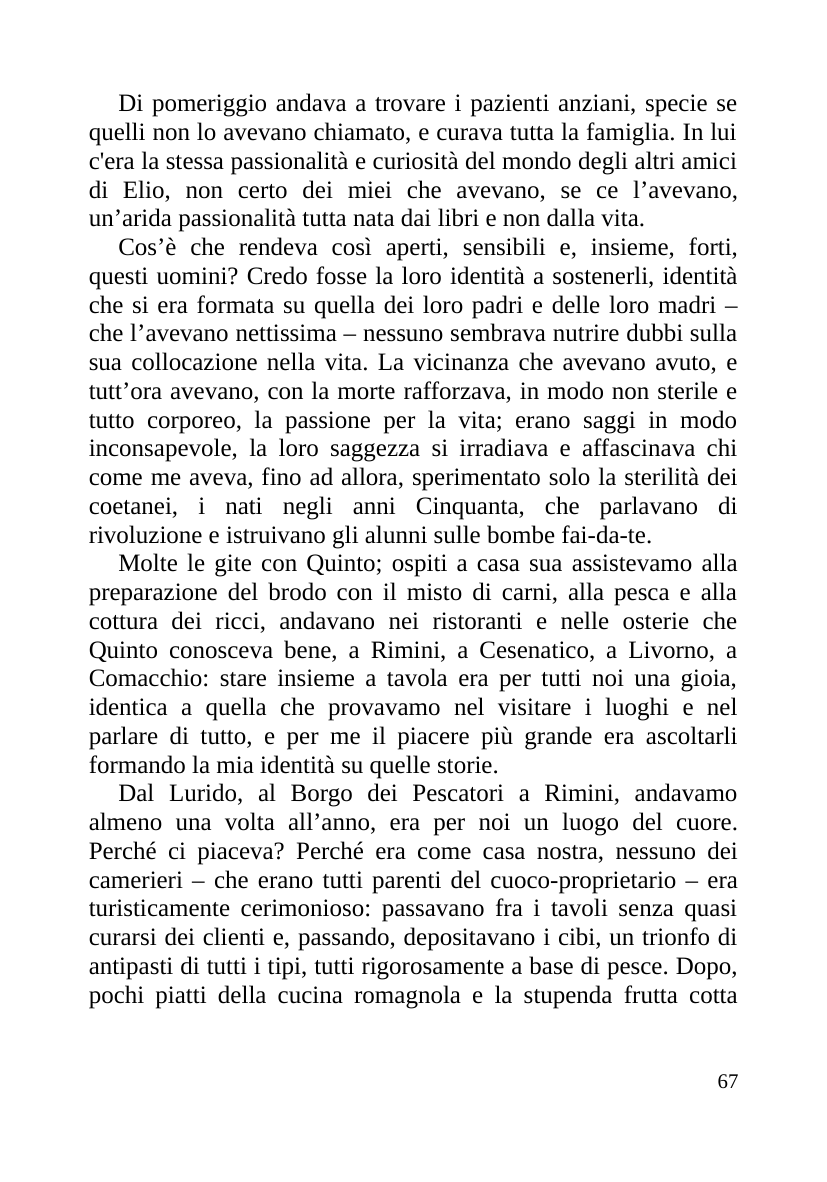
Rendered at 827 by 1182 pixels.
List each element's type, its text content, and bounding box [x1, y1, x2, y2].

text Dal Lurido, al Borgo dei Pescatori a Rimini, andavamo almeno una volta all’anno, era per noi un luogo del cuore. Perché ci piaceva? Perché era come casa nostra, nessuno dei camerieri – che erano tutti parenti del cuoco-proprietario – era turisticamente cerimonioso: passavano fra i tavoli senza quasi curarsi dei clienti e, passando, depositavano i cibi, un trionfo di antipasti di tutti i tipi, tutti rigorosamente a base di pesce. Dopo, pochi piatti della cucina romagnola e la stupenda frutta cotta [88, 778, 738, 1008]
text Di pomeriggio andava a trovare i pazienti anziani, specie se quelli non lo avevano chiamato, e curava tutta la famiglia. In lui c'era la stessa passionalità e curiosità del mondo degli altri amici di Elio, non certo dei miei che avevano, se ce l’avevano, un’arida passionalità tutta nata dai libri e non dalla vita. [88, 88, 738, 232]
text Cos’è che rendeva così aperti, sensibili e, insieme, forti, questi uomini? Credo fosse la loro identità a sostenerli, identità che si era formata su quella dei loro padri e delle loro madri – che l’avevano nettissima – nessuno sembrava nutrire dubbi sulla sua collocazione nella vita. La vicinanza che avevano avuto, e tutt’ora avevano, con la morte rafforzava, in modo non sterile e tutto corporeo, la passione per la vita; erano saggi in modo inconsapevole, la loro saggezza si irradiava e affascinava chi come me aveva, fino ad allora, sperimentato solo la sterilità dei coetanei, i nati negli anni Cinquanta, che parlavano di rivoluzione e istruivano gli alunni sulle bombe fai-da-te. [88, 232, 738, 548]
text Molte le gite con Quinto; ospiti a casa sua assistevamo alla preparazione del brodo con il misto di carni, alla pesca e alla cottura dei ricci, andavano nei ristoranti e nelle osterie che Quinto conosceva bene, a Rimini, a Cesenatico, a Livorno, a Comacchio: stare insieme a tavola era per tutti noi una gioia, identica a quella che provavamo nel visitare i luoghi e nel parlare di tutto, e per me il piacere più grande era ascoltarli formando la mia identità su quelle storie. [88, 548, 738, 778]
